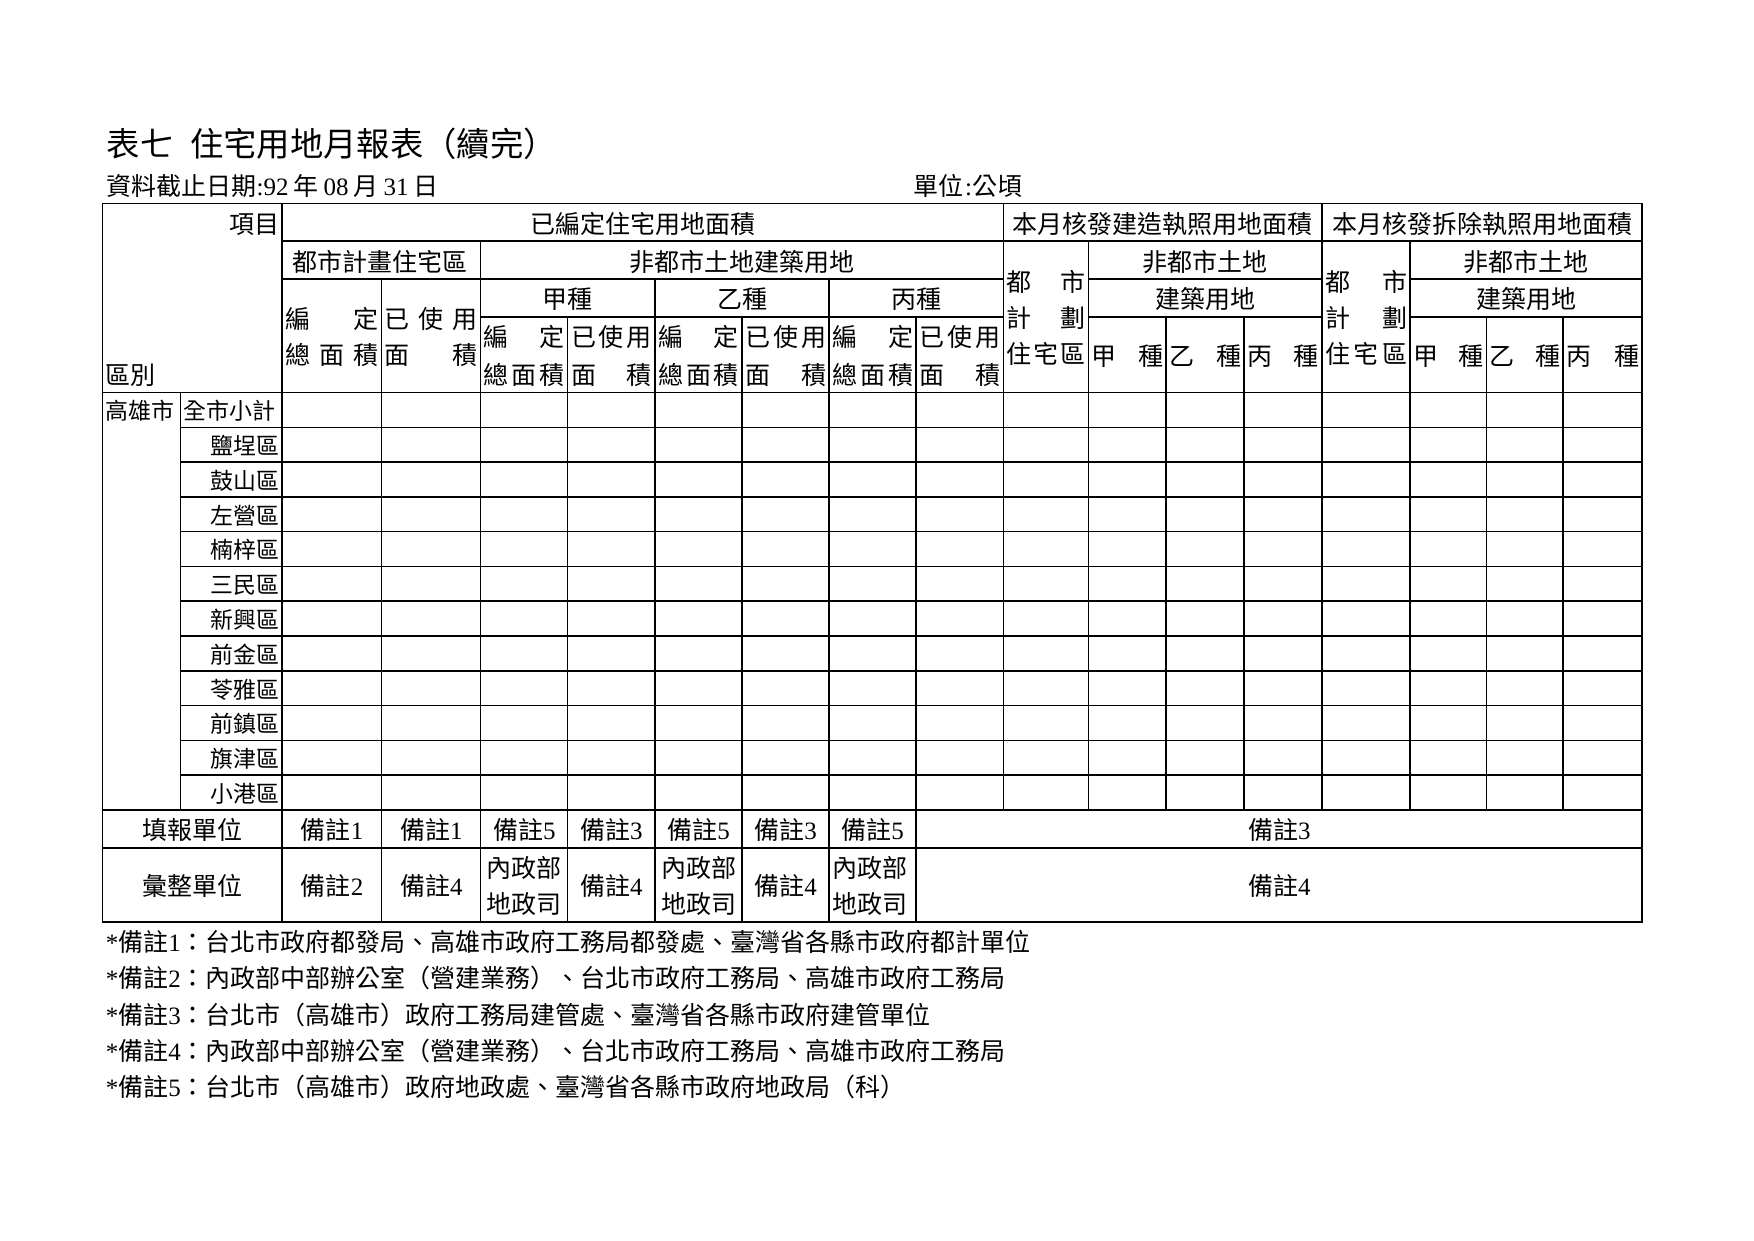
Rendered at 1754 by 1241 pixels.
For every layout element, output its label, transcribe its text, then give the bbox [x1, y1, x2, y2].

table_cell [382, 776, 480, 809]
table_cell [1323, 428, 1409, 461]
table_cell [1487, 637, 1562, 670]
table_cell [1245, 672, 1321, 705]
table_cell [382, 428, 480, 461]
table_cell [743, 532, 828, 566]
table_cell [103, 316, 196, 354]
table_cell [1089, 567, 1165, 600]
table_cell [1487, 428, 1562, 461]
table_cell [1323, 393, 1409, 426]
table_cell [830, 463, 915, 496]
table_cell [196, 240, 281, 278]
table_cell [1167, 776, 1243, 809]
table_cell [1089, 776, 1165, 809]
table_cell [568, 393, 654, 426]
table_cell [283, 532, 381, 566]
table_cell *備註3：台北市（高雄市）政府工務局建管處、臺灣省各縣市政府建管單位 [103, 995, 1642, 1031]
table_cell [1487, 706, 1562, 739]
table_cell 建築用地 [1089, 280, 1321, 316]
table_cell [103, 240, 196, 278]
table_cell [283, 602, 381, 635]
table_cell [656, 498, 741, 531]
table_cell [568, 741, 654, 774]
table_cell 備註5 [656, 811, 741, 847]
table_cell 備註2 [283, 849, 381, 921]
table_cell [830, 706, 915, 739]
table_cell [382, 567, 480, 600]
table_cell [1004, 567, 1088, 600]
table_cell [1487, 463, 1562, 496]
table_cell [656, 567, 741, 600]
table_cell [283, 672, 381, 705]
table_cell [481, 498, 567, 531]
table_cell [568, 672, 654, 705]
table_cell [1004, 741, 1088, 774]
table_cell [830, 428, 915, 461]
text 表七 住宅用地月報表（續完） [106, 118, 1648, 166]
table_cell [1167, 637, 1243, 670]
table_cell [1089, 498, 1165, 531]
table_cell 鼓山區 [181, 463, 281, 496]
table_cell 甲種 [481, 280, 654, 316]
table_cell [1487, 532, 1562, 566]
table_cell [1089, 637, 1165, 670]
table_cell [1167, 741, 1243, 774]
table_cell 丙種 [830, 280, 1003, 316]
table_cell [481, 428, 567, 461]
table_cell [481, 532, 567, 566]
table_cell [656, 532, 741, 566]
table_cell [1167, 672, 1243, 705]
table_cell 備註5 [830, 811, 915, 847]
table_cell [830, 602, 915, 635]
table_cell 備註1 [382, 811, 480, 847]
table_cell *備註1：台北市政府都發局、高雄市政府工務局都發處、臺灣省各縣市政府都計單位 [103, 923, 1642, 959]
table_cell [568, 498, 654, 531]
table_cell [1323, 637, 1409, 670]
table_cell [568, 706, 654, 739]
table_cell [1323, 567, 1409, 600]
table_cell 苓雅區 [181, 672, 281, 705]
table_cell 備註3 [743, 811, 828, 847]
table_cell [743, 428, 828, 461]
table_cell [830, 672, 915, 705]
table_cell [1323, 532, 1409, 566]
table_cell 甲種 [1089, 318, 1165, 392]
table_cell 楠梓區 [181, 532, 281, 566]
table_cell [830, 741, 915, 774]
table_cell [103, 278, 196, 316]
table_cell 已使用 [568, 318, 654, 354]
table_cell [1411, 463, 1486, 496]
table_cell [481, 567, 567, 600]
table_cell 乙種 [1487, 318, 1562, 392]
table_cell [743, 498, 828, 531]
table_cell [743, 741, 828, 774]
table_cell 已使用 [917, 318, 1003, 354]
table_cell 全市小計 [181, 393, 281, 426]
table_cell [830, 776, 915, 809]
table_cell 高雄市 [103, 393, 180, 809]
table_cell [382, 637, 480, 670]
table_cell 填報單位 [103, 811, 281, 847]
table_cell [830, 532, 915, 566]
table_cell [656, 637, 741, 670]
table_cell [196, 354, 281, 392]
table_cell [568, 637, 654, 670]
table_cell [481, 393, 567, 426]
table_cell [656, 741, 741, 774]
table_cell [1167, 602, 1243, 635]
table_cell 已使用 [743, 318, 828, 354]
table_cell [568, 567, 654, 600]
table_cell 旗津區 [181, 741, 281, 774]
table_cell [1487, 393, 1562, 426]
table_header 本月核發建造執照用地面積 [1004, 204, 1321, 240]
table_cell [830, 637, 915, 670]
table_cell [568, 602, 654, 635]
table_cell [283, 637, 381, 670]
table_cell 備註4 [568, 849, 654, 921]
table_cell [1245, 428, 1321, 461]
table_cell [568, 532, 654, 566]
table_cell [1004, 776, 1088, 809]
table_cell [1323, 602, 1409, 635]
table_cell [283, 498, 381, 531]
table_cell [1089, 428, 1165, 461]
table_cell [1004, 672, 1088, 705]
table_cell [1004, 393, 1088, 426]
table_cell [743, 637, 828, 670]
table_cell [1323, 776, 1409, 809]
table_cell 都市 計劃 住宅區 [1004, 242, 1088, 392]
table_cell 非都市土地 [1411, 242, 1641, 278]
table_cell [382, 498, 480, 531]
table_cell [743, 706, 828, 739]
table_cell [830, 498, 915, 531]
table_cell [1564, 532, 1641, 566]
table_cell [1323, 706, 1409, 739]
table_cell [656, 463, 741, 496]
table_cell [382, 706, 480, 739]
table_cell 鹽埕區 [181, 428, 281, 461]
table_cell *備註4：內政部中部辦公室（營建業務）、台北市政府工務局、高雄市政府工務局 [103, 1031, 1642, 1068]
table_cell 前鎮區 [181, 706, 281, 739]
table_cell [1089, 532, 1165, 566]
table_cell [1564, 428, 1641, 461]
table_cell [1564, 741, 1641, 774]
table_cell [283, 706, 381, 739]
table_cell [1411, 602, 1486, 635]
table_cell 備註3 [917, 811, 1641, 847]
table_cell [1245, 498, 1321, 531]
table_cell [1004, 706, 1088, 739]
table_cell [481, 672, 567, 705]
table_cell [1564, 463, 1641, 496]
text 資料截止日期:92年08月31日 單位:公頃 [106, 166, 1648, 203]
table_cell [568, 463, 654, 496]
table_header 項目 [196, 204, 281, 240]
table_cell [917, 498, 1003, 531]
table_cell [1564, 498, 1641, 531]
table_header 已編定住宅用地面積 [283, 204, 1003, 240]
table_cell 三民區 [181, 567, 281, 600]
table_cell [1004, 428, 1088, 461]
table_cell [917, 532, 1003, 566]
table_cell [656, 428, 741, 461]
table_cell [917, 428, 1003, 461]
table_cell [1411, 428, 1486, 461]
table_cell 甲種 [1411, 318, 1486, 392]
table_cell [1411, 498, 1486, 531]
table_cell [481, 776, 567, 809]
table_cell 非都市土地 [1089, 242, 1321, 278]
table_cell [1167, 706, 1243, 739]
table_cell [1487, 741, 1562, 774]
table_cell [1167, 532, 1243, 566]
table_cell [481, 637, 567, 670]
table_cell 備註5 [481, 811, 567, 847]
table_cell [830, 393, 915, 426]
table_cell [917, 463, 1003, 496]
table_cell [1323, 672, 1409, 705]
table_cell [1245, 706, 1321, 739]
table_cell [656, 602, 741, 635]
table_cell [1487, 498, 1562, 531]
table_cell [743, 393, 828, 426]
table_cell 新興區 [181, 602, 281, 635]
table_cell [1323, 463, 1409, 496]
table_cell [283, 393, 381, 426]
table_cell [1487, 776, 1562, 809]
table_cell [568, 776, 654, 809]
table_cell 面積 [568, 354, 654, 392]
table_cell [196, 316, 281, 354]
table_cell [656, 393, 741, 426]
table_cell 建築用地 [1411, 280, 1641, 316]
table_cell [1487, 602, 1562, 635]
table_cell [917, 672, 1003, 705]
table_cell 已使用 面積 [382, 280, 480, 392]
table_cell 乙種 [656, 280, 828, 316]
table_cell [1245, 776, 1321, 809]
table_cell [656, 776, 741, 809]
table_cell 備註4 [917, 849, 1641, 921]
table_cell [568, 428, 654, 461]
table_cell [1487, 567, 1562, 600]
table_cell [1487, 672, 1562, 705]
table_cell [1167, 463, 1243, 496]
table_cell [1564, 602, 1641, 635]
table_cell [481, 602, 567, 635]
table_cell [917, 637, 1003, 670]
table_cell 彙整單位 [103, 849, 281, 921]
table_cell [1411, 672, 1486, 705]
table_cell [743, 602, 828, 635]
table_cell [1167, 428, 1243, 461]
table_cell 都市 計劃 住宅區 [1323, 242, 1409, 392]
table_cell [656, 706, 741, 739]
table_cell 非都市土地建築用地 [481, 242, 1003, 278]
table_cell [1245, 741, 1321, 774]
table_cell [743, 776, 828, 809]
table_cell 備註3 [568, 811, 654, 847]
table_header [103, 204, 196, 240]
table_cell [283, 463, 381, 496]
table_cell 丙種 [1564, 318, 1641, 392]
table_cell [1089, 463, 1165, 496]
table_cell 內政部 地政司 [481, 849, 567, 921]
table_cell [1245, 602, 1321, 635]
table_cell 前金區 [181, 637, 281, 670]
table_cell [1245, 567, 1321, 600]
table_cell 總面積 [830, 354, 915, 392]
table_cell [1411, 706, 1486, 739]
table_cell [1004, 532, 1088, 566]
table_cell [1089, 393, 1165, 426]
table_cell [1564, 776, 1641, 809]
table_cell [1564, 637, 1641, 670]
table_cell [382, 672, 480, 705]
table_cell [1411, 637, 1486, 670]
table_cell [283, 428, 381, 461]
table_cell [1004, 498, 1088, 531]
table_header 本月核發拆除執照用地面積 [1323, 204, 1641, 240]
table_cell [283, 776, 381, 809]
table_cell [1564, 393, 1641, 426]
table_cell 備註4 [382, 849, 480, 921]
table_cell [1411, 567, 1486, 600]
table_cell [656, 672, 741, 705]
table_cell [283, 567, 381, 600]
table_cell *備註5：台北市（高雄市）政府地政處、臺灣省各縣市政府地政局（科） [103, 1068, 1642, 1104]
table_cell [917, 706, 1003, 739]
table_cell [743, 672, 828, 705]
table_cell [1245, 463, 1321, 496]
table_cell 編定 [830, 318, 915, 354]
table_cell 乙種 [1167, 318, 1243, 392]
table_cell [1323, 741, 1409, 774]
table_cell 左營區 [181, 498, 281, 531]
table_cell [1004, 463, 1088, 496]
table_cell [743, 567, 828, 600]
table_cell [1089, 741, 1165, 774]
table_cell [1167, 567, 1243, 600]
table_cell [1411, 393, 1486, 426]
table_cell [917, 393, 1003, 426]
table_cell [196, 278, 281, 316]
table_cell [917, 567, 1003, 600]
table_cell 編定 [656, 318, 741, 354]
table_cell [1089, 602, 1165, 635]
table_cell [1564, 706, 1641, 739]
table_cell [1411, 741, 1486, 774]
table_cell 備註4 [743, 849, 828, 921]
table_cell 小港區 [181, 776, 281, 809]
table_cell [481, 706, 567, 739]
table_cell [1411, 776, 1486, 809]
table_cell 備註1 [283, 811, 381, 847]
table_cell [1245, 393, 1321, 426]
table_cell [382, 463, 480, 496]
table_cell [382, 602, 480, 635]
table_cell [1564, 567, 1641, 600]
table_cell [1245, 637, 1321, 670]
table_cell [743, 463, 828, 496]
table_cell [1564, 672, 1641, 705]
table_cell [917, 776, 1003, 809]
table_cell 編定 總面積 [283, 280, 381, 392]
table_cell [830, 567, 915, 600]
table_cell 都市計畫住宅區 [283, 242, 480, 278]
table_cell [481, 741, 567, 774]
table_cell [382, 741, 480, 774]
table_cell *備註2：內政部中部辦公室（營建業務）、台北市政府工務局、高雄市政府工務局 [103, 959, 1642, 995]
table_cell 總面積 [656, 354, 741, 392]
table_cell 面積 [743, 354, 828, 392]
table_cell 區別 [103, 354, 196, 392]
table_cell 內政部 地政司 [830, 849, 915, 921]
table_cell [382, 532, 480, 566]
table_cell [283, 741, 381, 774]
table_cell 丙種 [1245, 318, 1321, 392]
table_cell 面積 [917, 354, 1003, 392]
table_cell [1245, 532, 1321, 566]
table_cell [1004, 602, 1088, 635]
table_cell [382, 393, 480, 426]
table_cell 總面積 [481, 354, 567, 392]
table_cell 內政部 地政司 [656, 849, 741, 921]
table_cell [1323, 498, 1409, 531]
table_cell [1004, 637, 1088, 670]
table_cell 編定 [481, 318, 567, 354]
table_cell [1167, 498, 1243, 531]
table_cell [917, 602, 1003, 635]
table_cell [1089, 706, 1165, 739]
table_cell [1089, 672, 1165, 705]
table_cell [917, 741, 1003, 774]
table_cell [481, 463, 567, 496]
table_cell [1167, 393, 1243, 426]
table_cell [1411, 532, 1486, 566]
